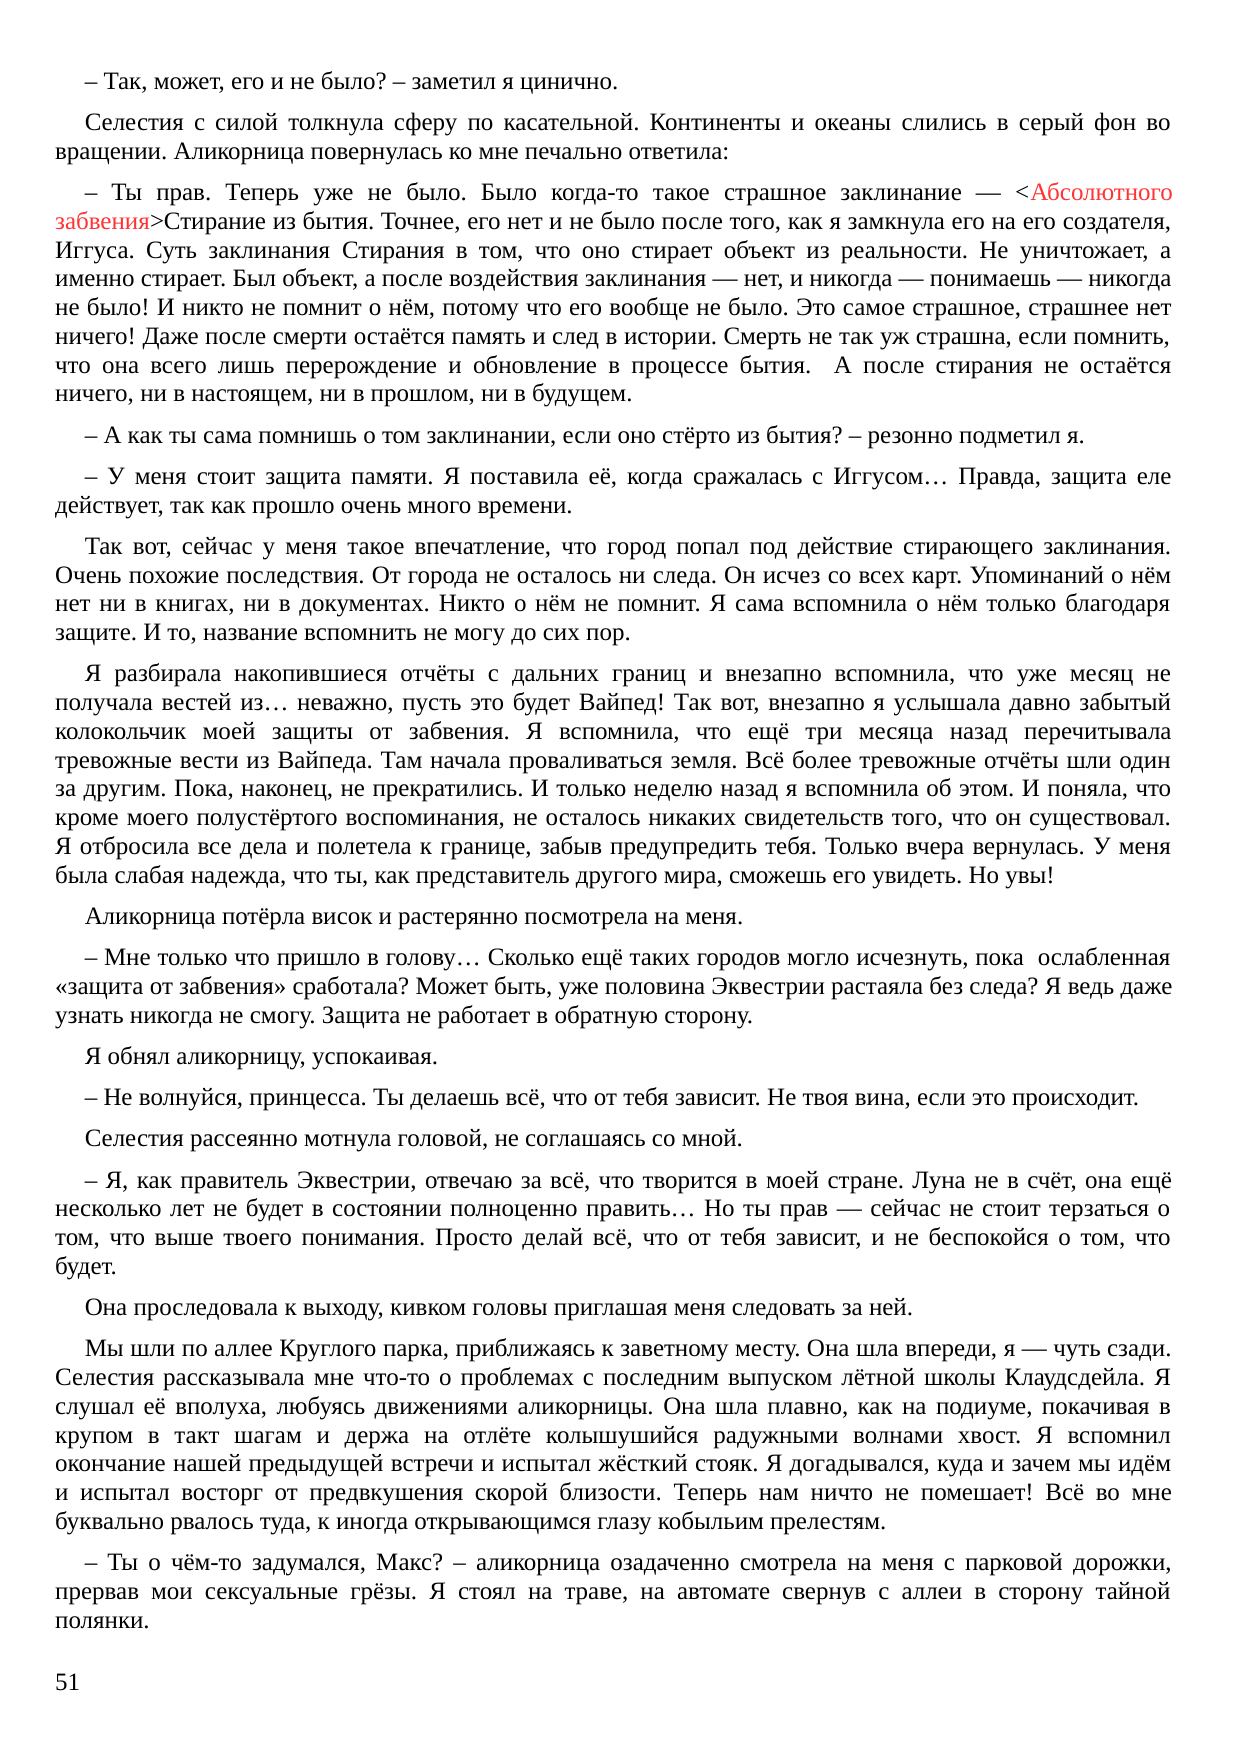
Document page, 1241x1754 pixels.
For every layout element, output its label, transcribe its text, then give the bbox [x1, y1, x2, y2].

text Селестия рассеянно мотнула головой, не соглашаясь со мной. [55, 1123, 1173, 1152]
text – Так, может, его и не было? – заметил я цинично. [55, 66, 1173, 95]
text Мы шли по аллее Круглого парка, приближаясь к заветному месту. Она шла впереди, я — чуть cзади. Селестия рассказывала мне что-то о проблемах с последним выпуском лётной школы Клаудсдейла. Я слушал её вполуха, любуясь движениями аликорницы. Она шла плавно, как на подиуме, покачивая в крупом в такт шагам и держа на отлёте колышушийся радужными волнами хвост. Я вспомнил окончание нашей предыдущей встречи и испытал жёсткий стояк. Я догадывался, куда и зачем мы идём и испытал восторг от предвкушения скорой близости. Теперь нам ничто не помешает! Всё во мне буквально рвалось туда, к иногда открывающимся глазу кобыльим прелестям. [55, 1333, 1173, 1535]
text – Я, как правитель Эквестрии, отвечаю за всё, что творится в моей стране. Луна не в счёт, она ещё несколько лет не будет в состоянии полноценно править… Но ты прав — сейчас не стоит терзаться о том, что выше твоего понимания. Просто делай всё, что от тебя зависит, и не беспокойся о том, что будет. [55, 1165, 1173, 1280]
text Так вот, сейчас у меня такое впечатление, что город попал под действие стирающего заклинания. Очень похожие последствия. От города не осталось ни следа. Он исчез со всех карт. Упоминаний о нём нет ни в книгах, ни в документах. Никто о нём не помнит. Я сама вспомнила о нём только благодаря защите. И то, название вспомнить не могу до сих пор. [55, 531, 1173, 646]
text Я обнял аликорницу, успокаивая. [55, 1041, 1173, 1070]
text – А как ты сама помнишь о том заклинании, если оно стёрто из бытия? – резонно подметил я. [55, 420, 1173, 448]
text Аликорница потёрла висок и растерянно посмотрела на меня. [55, 901, 1173, 930]
text – Ты о чём-то задумался, Макс? – аликорница озадаченно смотрела на меня с парковой дорожки, прервав мои сексуальные грёзы. Я стоял на траве, на автомате свернув с аллеи в сторону тайной полянки. [55, 1547, 1173, 1633]
text – Ты прав. Теперь уже не было. Было когда-то такое страшное заклинание — <Абсолютного забвения>Стирание из бытия. Точнее, его нет и не было после того, как я замкнула его на его создателя, Иггуса. Суть заклинания Стирания в том, что оно стирает объект из реальности. Не уничтожает, а именно стирает. Был объект, а после воздействия заклинания — нет, и никогда — понимаешь — никогда не было! И никто не помнит о нём, потому что его вообще не было. Это самое страшное, страшнее нет ничего! Даже после смерти остаётся память и след в истории. Смерть не так уж страшна, если помнить, что она всего лишь перерождение и обновление в процессе бытия. А после стирания не остаётся ничего, ни в настоящем, ни в прошлом, ни в будущем. [55, 177, 1173, 407]
text Я разбирала накопившиеся отчёты с дальних границ и внезапно вспомнила, что уже месяц не получала вестей из… неважно, пусть это будет Вайпед! Так вот, внезапно я услышала давно забытый колокольчик моей защиты от забвения. Я вспомнила, что ещё три месяца назад перечитывала тревожные вести из Вайпеда. Там начала проваливаться земля. Всё более тревожные отчёты шли один за другим. Пока, наконец, не прекратились. И только неделю назад я вспомнила об этом. И поняла, что кроме моего полустёртого воспоминания, не осталось никаких свидетельств того, что он существовал. Я отбросила все дела и полетела к границе, забыв предупредить тебя. Только вчера вернулась. У меня была слабая надежда, что ты, как представитель другого мира, сможешь его увидеть. Но увы! [55, 658, 1173, 888]
text – У меня стоит защита памяти. Я поставила её, когда сражалась с Иггусом… Правда, защита еле действует, так как прошло очень много времени. [55, 461, 1173, 518]
text – Не волнуйся, принцесса. Ты делаешь всё, что от тебя зависит. Не твоя вина, если это происходит. [55, 1082, 1173, 1111]
text Селестия с силой толкнула сферу по касательной. Континенты и океаны слились в серый фон во вращении. Аликорница повернулась ко мне печально ответила: [55, 107, 1173, 165]
text – Мне только что пришло в голову… Сколько ещё таких городов могло исчезнуть, пока ослабленная «защита от забвения» сработала? Может быть, уже половина Эквестрии растаяла без следа? Я ведь даже узнать никогда не смогу. Защита не работает в обратную сторону. [55, 942, 1173, 1028]
text Она проследовала к выходу, кивком головы приглашая меня следовать за ней. [55, 1292, 1173, 1321]
